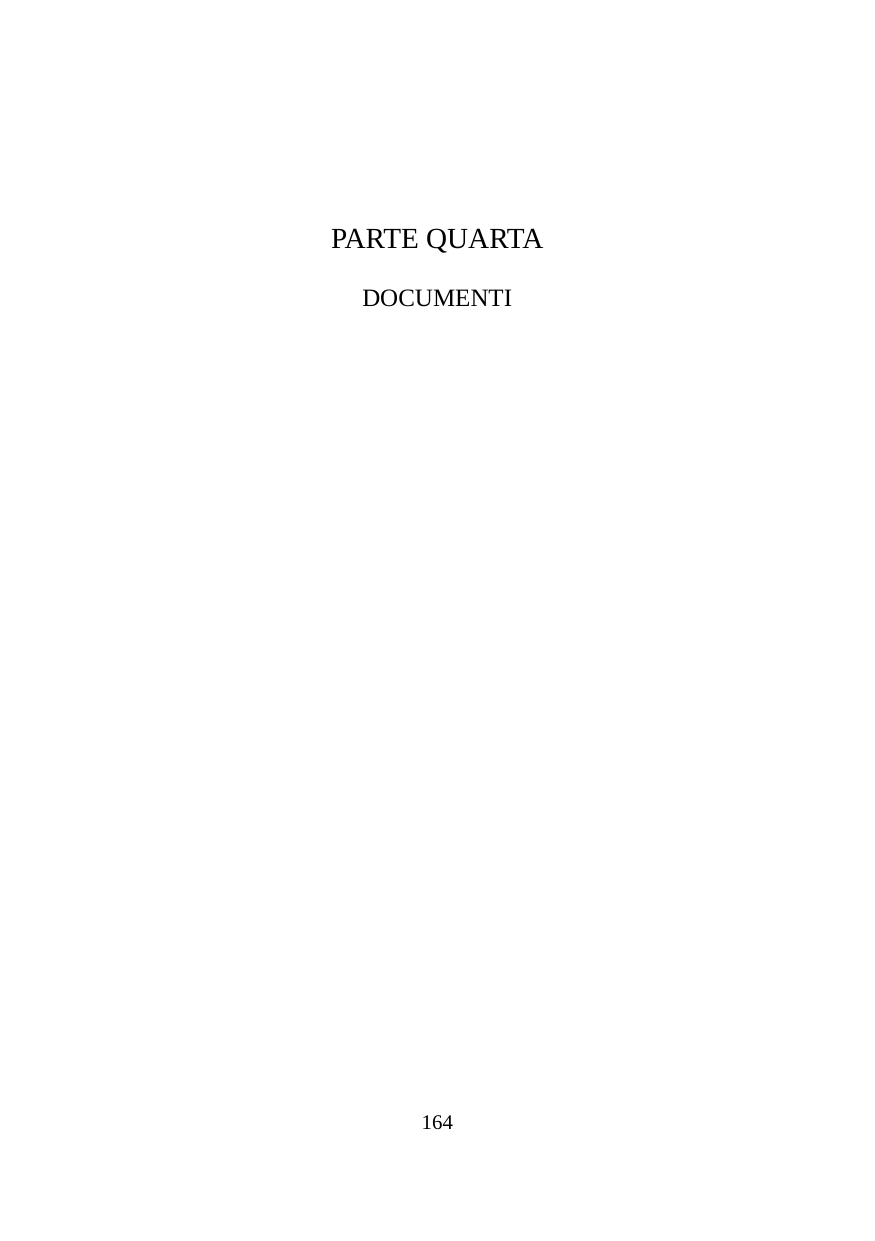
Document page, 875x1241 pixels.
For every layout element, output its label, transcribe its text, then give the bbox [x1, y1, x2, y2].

text DOCUMENTI [106, 283, 768, 312]
text PARTE QUARTA [106, 221, 768, 255]
